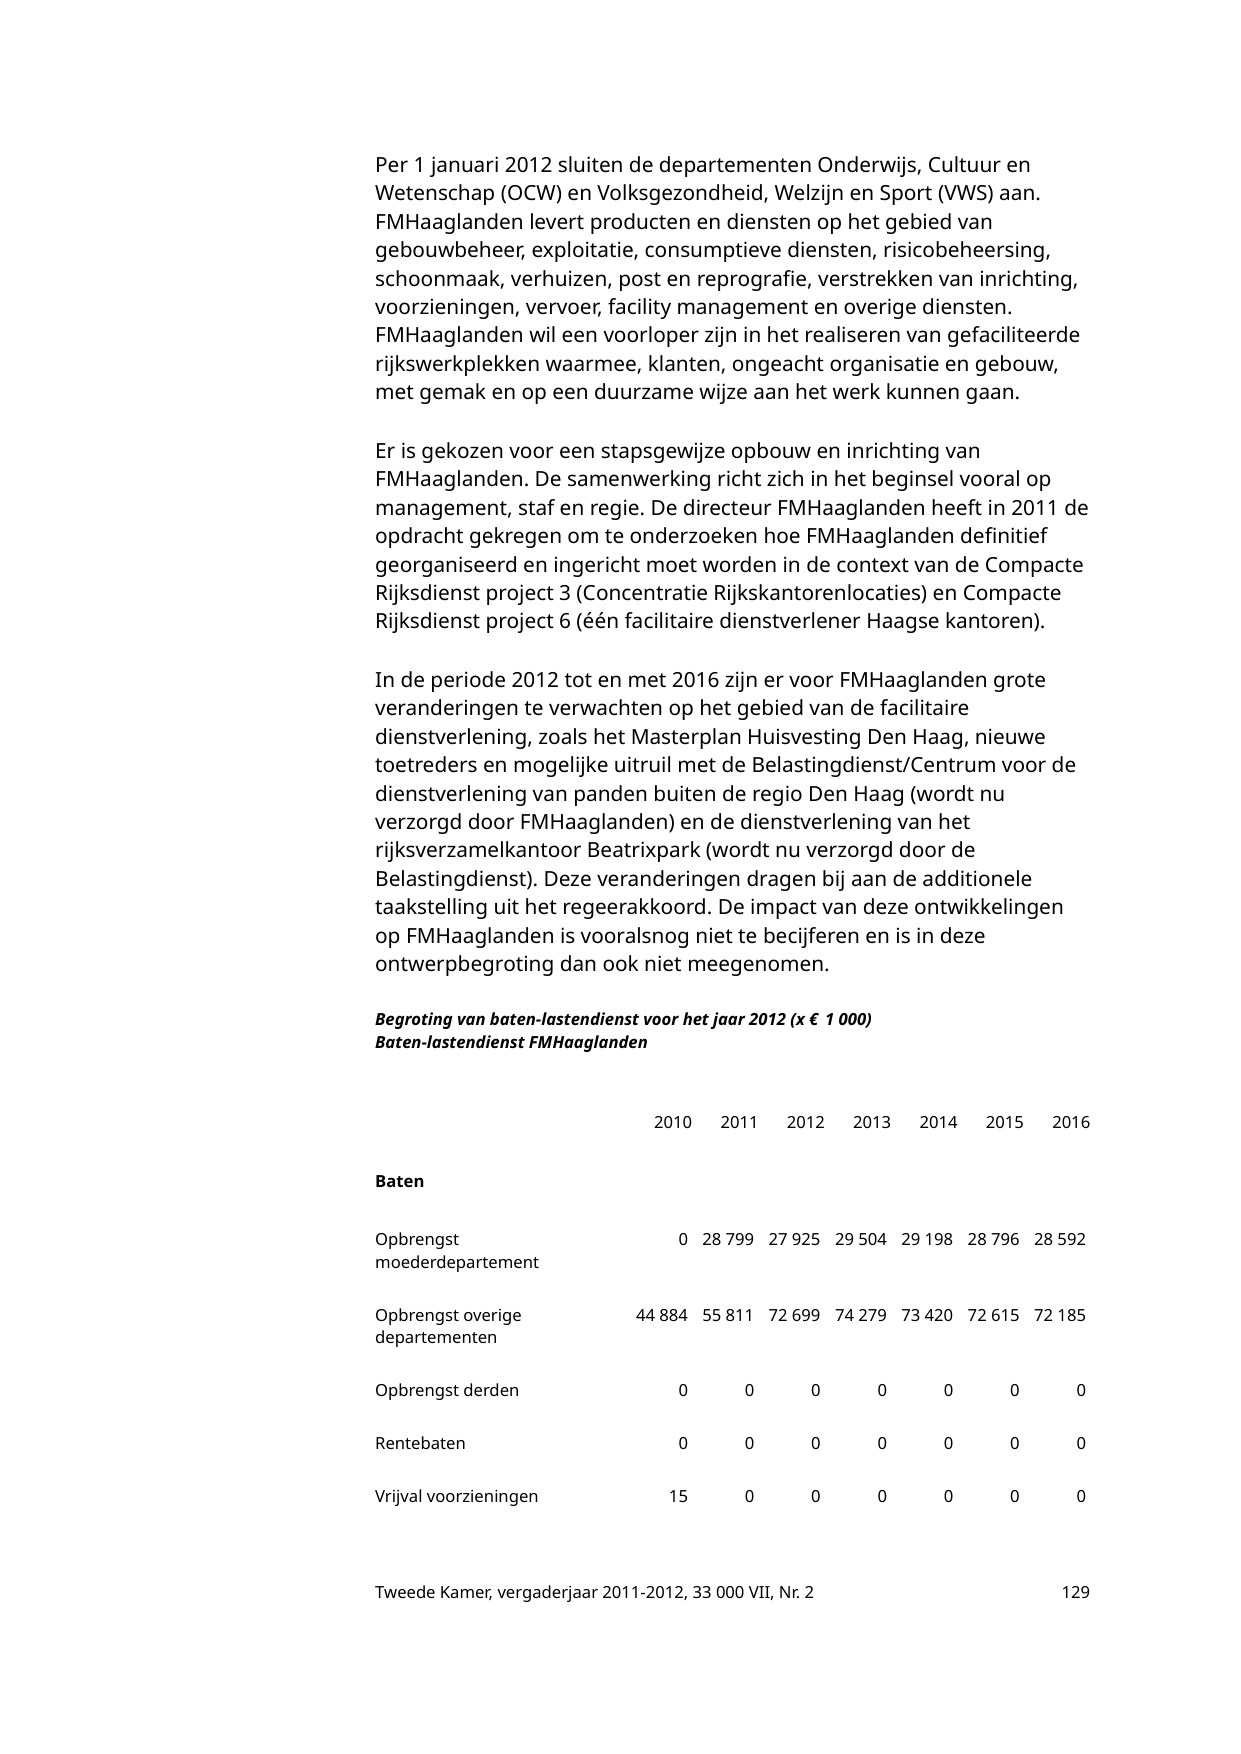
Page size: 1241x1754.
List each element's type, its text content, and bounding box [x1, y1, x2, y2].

table_cell 28 796 [957, 1228, 1024, 1303]
table_cell [891, 1170, 957, 1228]
table_cell 0 [1024, 1379, 1090, 1432]
table_cell 0 [825, 1484, 891, 1507]
table_cell 0 [891, 1379, 957, 1432]
table_cell 0 [758, 1379, 824, 1432]
table_cell [825, 1170, 891, 1228]
table_header 2015 [957, 1111, 1024, 1169]
table_cell 0 [957, 1379, 1024, 1432]
table_cell 55 811 [692, 1304, 758, 1379]
table_cell 72 615 [957, 1304, 1024, 1379]
table_cell 0 [891, 1484, 957, 1507]
table_cell 0 [692, 1484, 758, 1507]
table_cell [626, 1170, 692, 1228]
table_cell 73 420 [891, 1304, 957, 1379]
table_cell 29 504 [825, 1228, 891, 1303]
table_cell [692, 1170, 758, 1228]
text FMHaaglanden wil een voorloper zijn in het realiseren van gefaciliteerde rijkswerkplekken waarmee, klanten, ongeacht organisatie en gebouw, met gemak en op een duurzame wijze aan het werk kunnen gaan. [375, 321, 1090, 406]
table_cell 15 [626, 1484, 692, 1507]
table_cell 28 592 [1024, 1228, 1090, 1303]
table_cell [758, 1170, 824, 1228]
table_cell 74 279 [825, 1304, 891, 1379]
table_header 2016 [1024, 1111, 1090, 1169]
table_header [375, 1111, 626, 1169]
table_cell [957, 1170, 1024, 1228]
text Begroting van baten-lastendienst voor het jaar 2012 (x € 1 000) [375, 1008, 1090, 1031]
table_cell 0 [626, 1228, 692, 1303]
table_cell 0 [825, 1432, 891, 1484]
table_header 2012 [758, 1111, 824, 1169]
table_cell Rentebaten [375, 1432, 626, 1484]
table_cell 0 [957, 1432, 1024, 1484]
table_cell 0 [957, 1484, 1024, 1507]
text Er is gekozen voor een stapsgewijze opbouw en inrichting van FMHaaglanden. De samenwerking richt zich in het beginsel vooral op management, staf en regie. De directeur FMHaaglanden heeft in 2011 de opdracht gekregen om te onderzoeken hoe FMHaaglanden definitief georganiseerd en ingericht moet worden in de context van de Compacte Rijksdienst project 3 (Concentratie Rijkskantorenlocaties) en Compacte Rijksdienst project 6 (één facilitaire dienstverlener Haagse kantoren). [375, 436, 1090, 635]
table_cell 27 925 [758, 1228, 824, 1303]
table_cell Baten [375, 1170, 626, 1228]
table_header 2011 [692, 1111, 758, 1169]
table_cell 0 [692, 1432, 758, 1484]
table_cell 0 [758, 1484, 824, 1507]
table_cell 29 198 [891, 1228, 957, 1303]
table_header 2010 [626, 1111, 692, 1169]
text Per 1 januari 2012 sluiten de departementen Onderwijs, Cultuur en Wetenschap (OCW) en Volksgezondheid, Welzijn en Sport (VWS) aan. [375, 150, 1090, 207]
table_cell 0 [1024, 1432, 1090, 1484]
table_header 2014 [891, 1111, 957, 1169]
table_cell Opbrengst moederdepartement [375, 1228, 626, 1303]
table_cell 44 884 [626, 1304, 692, 1379]
text In de periode 2012 tot en met 2016 zijn er voor FMHaaglanden grote veranderingen te verwachten op het gebied van de facilitaire dienstverlening, zoals het Masterplan Huisvesting Den Haag, nieuwe toetreders en mogelijke uitruil met de Belastingdienst/Centrum voor de dienstverlening van panden buiten de regio Den Haag (wordt nu verzorgd door FMHaaglanden) en de dienstverlening van het rijksverzamelkantoor Beatrixpark (wordt nu verzorgd door de Belastingdienst). Deze veranderingen dragen bij aan de additionele taakstelling uit het regeerakkoord. De impact van deze ontwikkelingen op FMHaaglanden is vooralsnog niet te becijferen en is in deze ontwerpbegroting dan ook niet meegenomen. [375, 665, 1090, 978]
table_header 2013 [825, 1111, 891, 1169]
table_cell 0 [891, 1432, 957, 1484]
table_cell 72 699 [758, 1304, 824, 1379]
table_cell Opbrengst derden [375, 1379, 626, 1432]
table_cell 0 [1024, 1484, 1090, 1507]
table_cell [1024, 1170, 1090, 1228]
table_cell 0 [626, 1379, 692, 1432]
text Baten-lastendienst FMHaaglanden [375, 1031, 1090, 1053]
table_cell 0 [626, 1432, 692, 1484]
table_cell Vrijval voorzieningen [375, 1484, 626, 1507]
table_cell 0 [825, 1379, 891, 1432]
table_cell 28 799 [692, 1228, 758, 1303]
table_cell 72 185 [1024, 1304, 1090, 1379]
text FMHaaglanden levert producten en diensten op het gebied van gebouwbeheer, exploitatie, consumptieve diensten, risicobeheersing, schoonmaak, verhuizen, post en reprografie, verstrekken van inrichting, voorzieningen, vervoer, facility management en overige diensten. [375, 207, 1090, 321]
table_cell Opbrengst overige departementen [375, 1304, 626, 1379]
table_cell 0 [692, 1379, 758, 1432]
table_cell 0 [758, 1432, 824, 1484]
